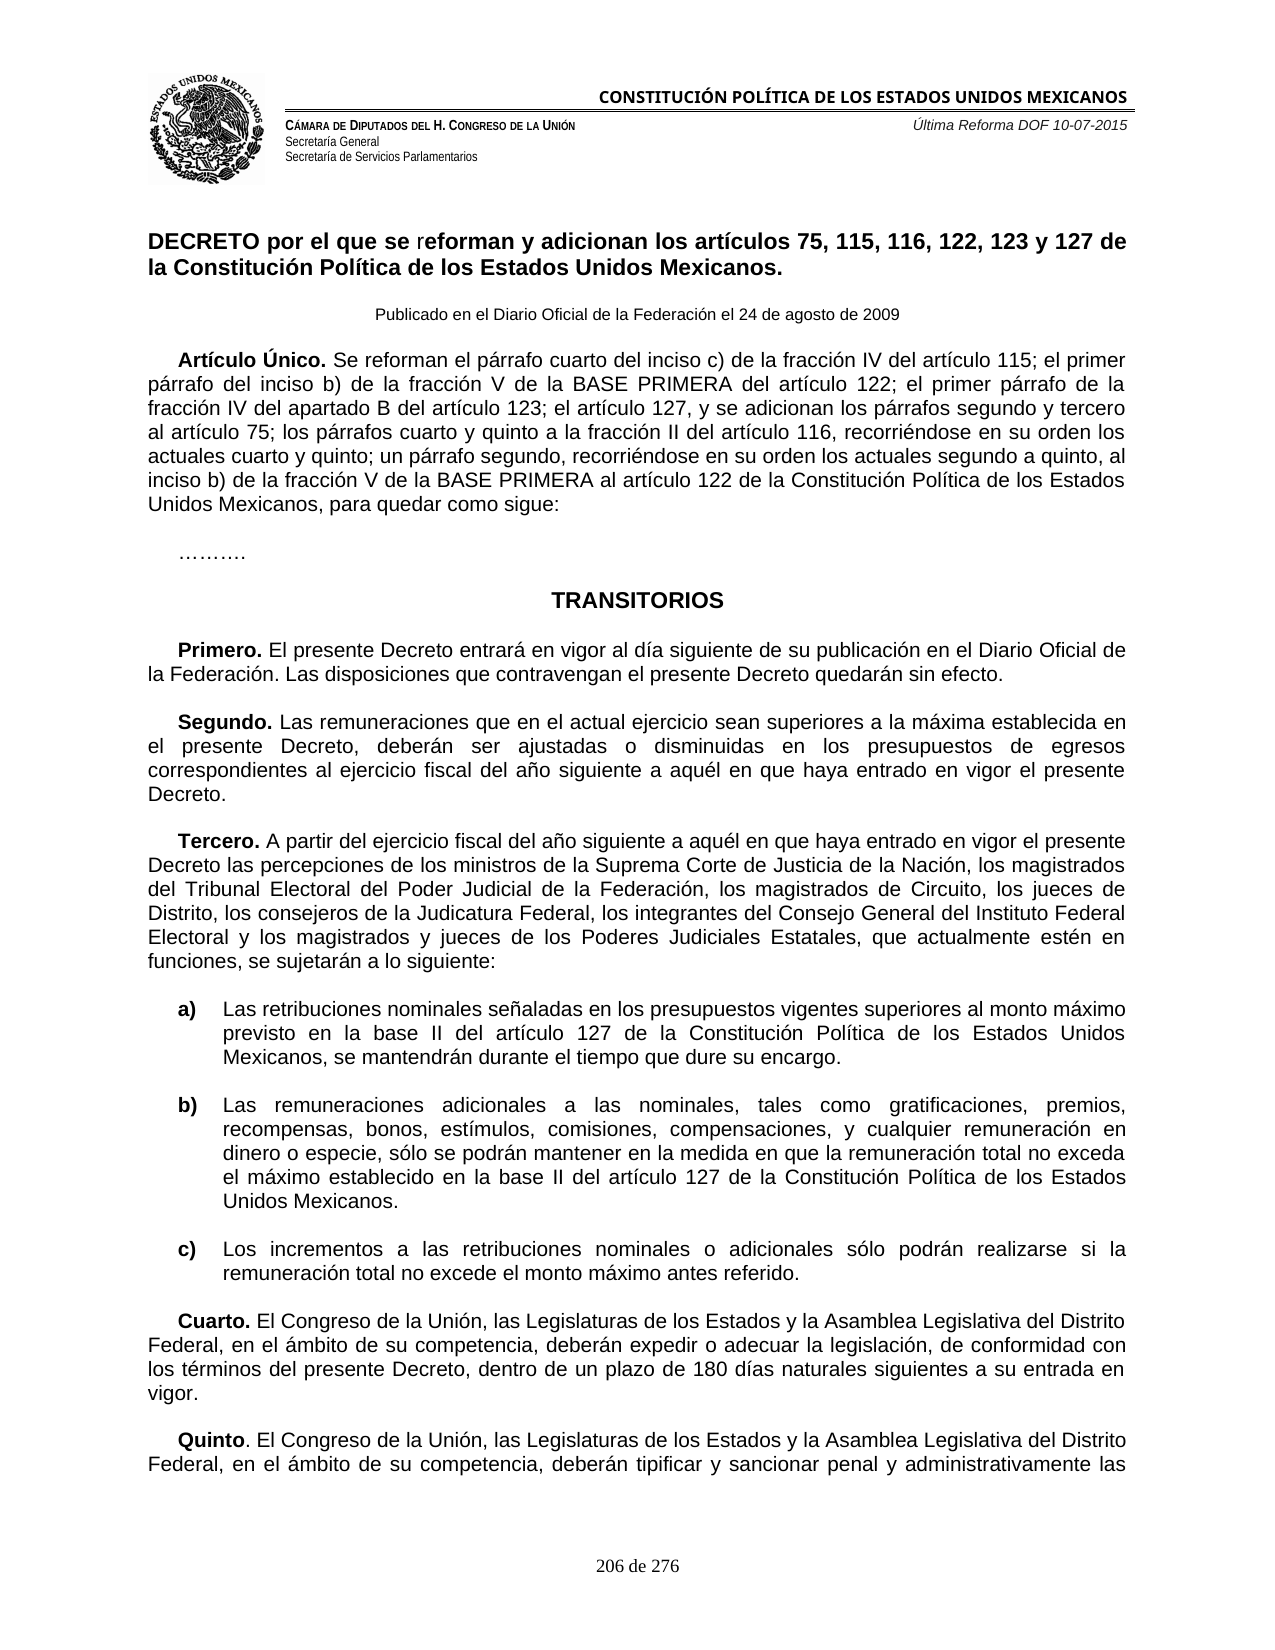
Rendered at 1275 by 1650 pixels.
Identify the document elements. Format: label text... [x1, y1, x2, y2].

text Tercero. A partir del ejercicio fiscal del año siguiente a aquél en que haya entrado en vigor el presente Decreto las percepciones de los ministros de la Suprema Corte de Justicia de la Nación, los magistrados del Tribunal Electoral del Poder Judicial de la Federación, los magistrados de Circuito, los jueces de Distrito, los consejeros de la Judicatura Federal, los integrantes del Consejo General del Instituto Federal Electoral y los magistrados y jueces de los Poderes Judiciales Estatales, que actualmente estén en funciones, se sujetarán a lo siguiente: [148, 829, 1127, 973]
text a) Las retribuciones nominales señaladas en los presupuestos vigentes superiores al monto máximo previsto en la base II del artículo 127 de la Constitución Política de los Estados Unidos Mexicanos, se mantendrán durante el tiempo que dure su encargo. [178, 997, 1127, 1069]
text b) Las remuneraciones adicionales a las nominales, tales como gratificaciones, premios, recompensas, bonos, estímulos, comisiones, compensaciones, y cualquier remuneración en dinero o especie, sólo se podrán mantener en la medida en que la remuneración total no exceda el máximo establecido en la base II del artículo 127 de la Constitución Política de los Estados Unidos Mexicanos. [178, 1093, 1127, 1213]
text Cuarto. El Congreso de la Unión, las Legislaturas de los Estados y la Asamblea Legislativa del Distrito Federal, en el ámbito de su competencia, deberán expedir o adecuar la legislación, de conformidad con los términos del presente Decreto, dentro de un plazo de 180 días naturales siguientes a su entrada en vigor. [148, 1308, 1127, 1404]
text Quinto. El Congreso de la Unión, las Legislaturas de los Estados y la Asamblea Legislativa del Distrito Federal, en el ámbito de su competencia, deberán tipificar y sancionar penal y administrativamente las [148, 1428, 1127, 1476]
text TRANSITORIOS [148, 587, 1127, 614]
text c) Los incrementos a las retribuciones nominales o adicionales sólo podrán realizarse si la remuneración total no excede el monto máximo antes referido. [178, 1237, 1127, 1284]
text Primero. El presente Decreto entrará en vigor al día siguiente de su publicación en el Diario Oficial de la Federación. Las disposiciones que contravengan el presente Decreto quedarán sin efecto. [148, 638, 1127, 686]
text ………. [148, 539, 1127, 563]
text DECRETO por el que se reforman y adicionan los artículos 75, 115, 116, 122, 123 y 127 de la Constitución Política de los Estados Unidos Mexicanos. [148, 228, 1127, 281]
text Segundo. Las remuneraciones que en el actual ejercicio sean superiores a la máxima establecida en el presente Decreto, deberán ser ajustadas o disminuidas en los presupuestos de egresos correspondientes al ejercicio fiscal del año siguiente a aquél en que haya entrado en vigor el presente Decreto. [148, 709, 1127, 805]
text Artículo Único. Se reforman el párrafo cuarto del inciso c) de la fracción IV del artículo 115; el primer párrafo del inciso b) de la fracción V de la BASE PRIMERA del artículo 122; el primer párrafo de la fracción IV del apartado B del artículo 123; el artículo 127, y se adicionan los párrafos segundo y tercero al artículo 75; los párrafos cuarto y quinto a la fracción II del artículo 116, recorriéndose en su orden los actuales cuarto y quinto; un párrafo segundo, recorriéndose en su orden los actuales segundo a quinto, al inciso b) de la fracción V de la BASE PRIMERA al artículo 122 de la Constitución Política de los Estados Unidos Mexicanos, para quedar como sigue: [148, 348, 1127, 516]
text Publicado en el Diario Oficial de la Federación el 24 de agosto de 2009 [148, 305, 1127, 324]
